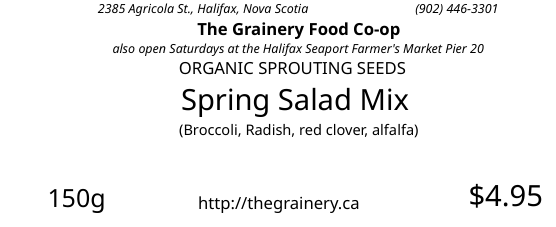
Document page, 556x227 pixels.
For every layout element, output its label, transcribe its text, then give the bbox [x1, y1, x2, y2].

table_cell $4.95 [416, 175, 550, 214]
table_header 2385 Agricola St., Halifax, Nova Scotia (902) 446-3301 The Grainery Food Co-op also open Saturdays at the Halifax Seaport Farmer's Market Pier 20 [47, 0, 550, 57]
table_cell 150g [47, 175, 153, 214]
table_cell http://thegrainery.ca [153, 175, 416, 214]
table_cell ORGANIC SPROUTING SEEDS Spring Salad Mix (Broccoli, Radish, red clover, alfalfa) [47, 57, 550, 175]
